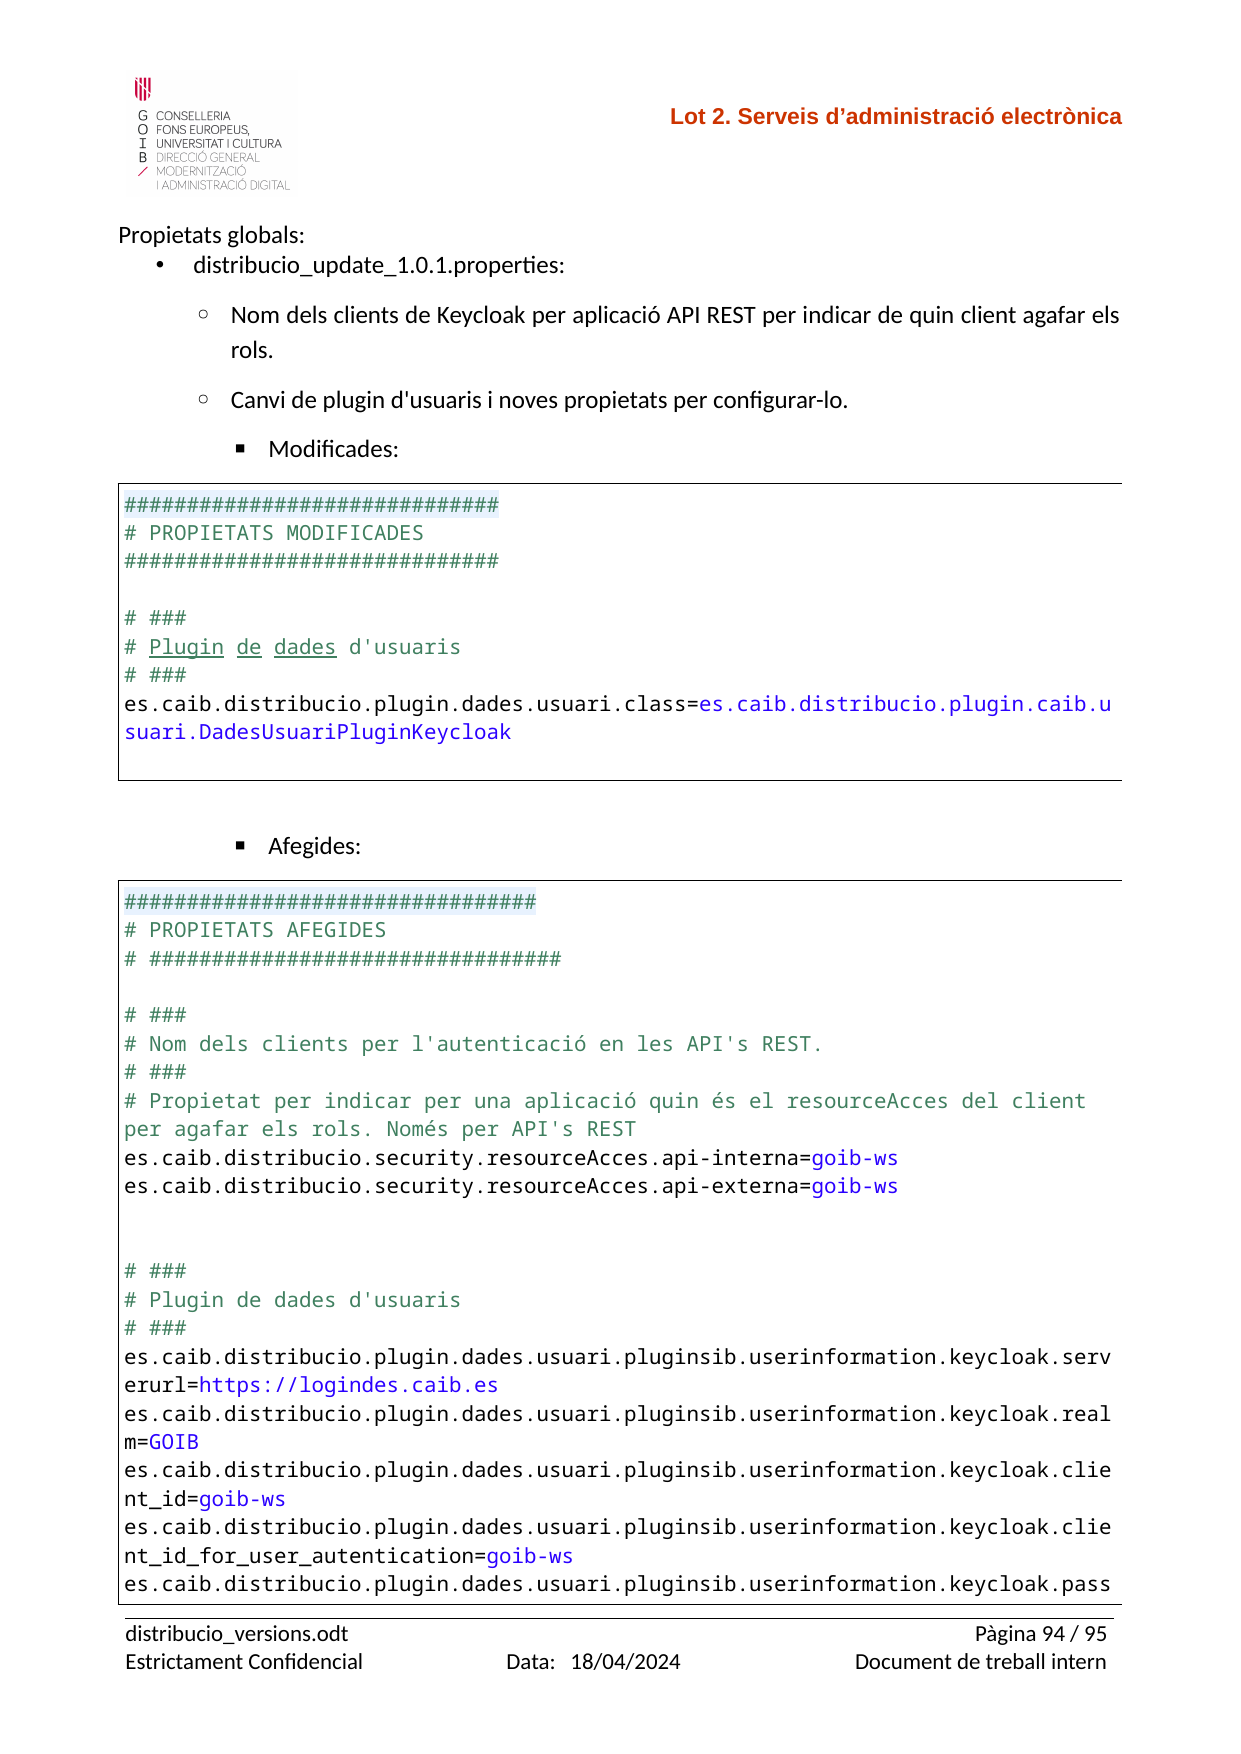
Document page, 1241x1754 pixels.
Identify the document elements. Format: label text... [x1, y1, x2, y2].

list Canvi de plugin d'usuaris i noves propietats per configurar-lo. [193, 384, 1122, 414]
list distribucio_update_1.0.1.properties: [156, 250, 1122, 280]
picture [126, 70, 299, 197]
list Modificades: [231, 433, 1122, 464]
list Afegides: [231, 831, 1122, 861]
list Nom dels clients de Keycloak per aplicació API REST per indicar de quin client agafar els rols. [193, 299, 1122, 365]
table_header ############################## # PROPIETATS MODIFICADES ############################## # ### # Plugin de dades d'usuaris # ### es.caib.distribucio.plugin.dades.usuari.class=es.caib.distribucio.plugin.caib.usuari.DadesUsuariPluginKeycloak [119, 484, 1122, 780]
table_header ################################# # PROPIETATS AFEGIDES # ################################# # ### # Nom dels clients per l'autenticació en les API's REST. # ### # Propietat per indicar per una aplicació quin és el resourceAcces del client per agafar els rols. Només per API's REST es.caib.distribucio.security.resourceAcces.api-interna=goib-ws es.caib.distribucio.security.resourceAcces.api-externa=goib-ws # ### # Plugin de dades d'usuaris # ### es.caib.distribucio.plugin.dades.usuari.pluginsib.userinformation.keycloak.serverurl=https://logindes.caib.es es.caib.distribucio.plugin.dades.usuari.pluginsib.userinformation.keycloak.realm=GOIB es.caib.distribucio.plugin.dades.usuari.pluginsib.userinformation.keycloak.client_id=goib-ws es.caib.distribucio.plugin.dades.usuari.pluginsib.userinformation.keycloak.client_id_for_user_autentication=goib-ws es.caib.distribucio.plugin.dades.usuari.pluginsib.userinformation.keycloak.pass [119, 881, 1122, 1603]
text Propietats globals: [118, 219, 1122, 250]
